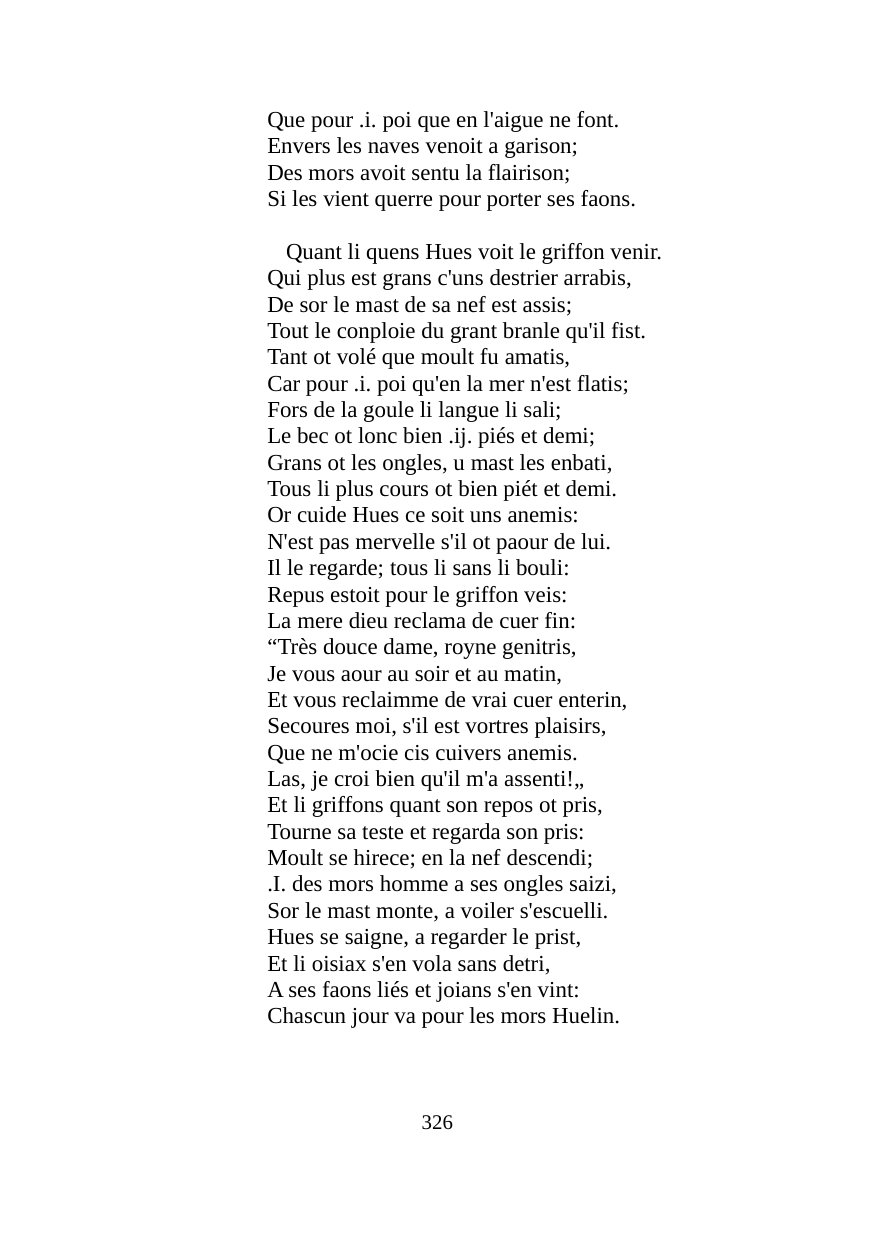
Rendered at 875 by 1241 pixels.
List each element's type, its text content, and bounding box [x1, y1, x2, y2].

text Secoures moi, s'il est vortres plaisirs, [237, 712, 768, 739]
text Je vous aour au soir et au matin, [237, 660, 768, 686]
text Tout le conploie du grant branle qu'il fist. [237, 317, 768, 343]
text Que ne m'ocie cis cuivers anemis. [237, 739, 768, 765]
text Hues se saigne, a regarder le prist, [237, 923, 768, 949]
text Que pour .i. poi que en l'aigue ne font. [237, 106, 768, 133]
text Il le regarde; tous li sans li bouli: [237, 554, 768, 581]
text Car pour .i. poi qu'en la mer n'est flatis; [237, 370, 768, 396]
text Tous li plus cours ot bien piét et demi. [237, 475, 768, 502]
text N'est pas mervelle s'il ot paour de lui. [237, 528, 768, 554]
text Le bec ot lonc bien .ij. piés et demi; [237, 422, 768, 449]
text “Très douce dame, royne genitris, [237, 633, 768, 660]
text A ses faons liés et joians s'en vint: [237, 976, 768, 1002]
text Sor le mast monte, a voiler s'escuelli. [237, 897, 768, 923]
text Si les vient querre pour porter ses faons. [237, 185, 768, 212]
text Et li oisiax s'en vola sans detri, [237, 949, 768, 976]
text Tourne sa teste et regarda son pris: [237, 818, 768, 844]
text Or cuide Hues ce soit uns anemis: [237, 502, 768, 528]
text Et vous reclaimme de vrai cuer enterin, [237, 686, 768, 712]
text De sor le mast de sa nef est assis; [237, 291, 768, 317]
text Tant ot volé que moult fu amatis, [237, 343, 768, 370]
text Quant li quens Hues voit le griffon venir. [256, 238, 768, 264]
text Chascun jour va pour les mors Huelin. [237, 1002, 768, 1029]
text Des mors avoit sentu la flairison; [237, 159, 768, 185]
text Qui plus est grans c'uns destrier arrabis, [237, 264, 768, 291]
text Las, je croi bien qu'il m'a assenti!„ [237, 765, 768, 791]
text Envers les naves venoit a garison; [237, 133, 768, 159]
text Fors de la goule li langue li sali; [237, 396, 768, 422]
text Moult se hirece; en la nef descendi; [237, 844, 768, 871]
text Et li griffons quant son repos ot pris, [237, 791, 768, 818]
text Grans ot les ongles, u mast les enbati, [237, 449, 768, 475]
text La mere dieu reclama de cuer fin: [237, 607, 768, 633]
text .I. des mors homme a ses ongles saizi, [237, 871, 768, 897]
text Repus estoit pour le griffon veis: [237, 581, 768, 607]
